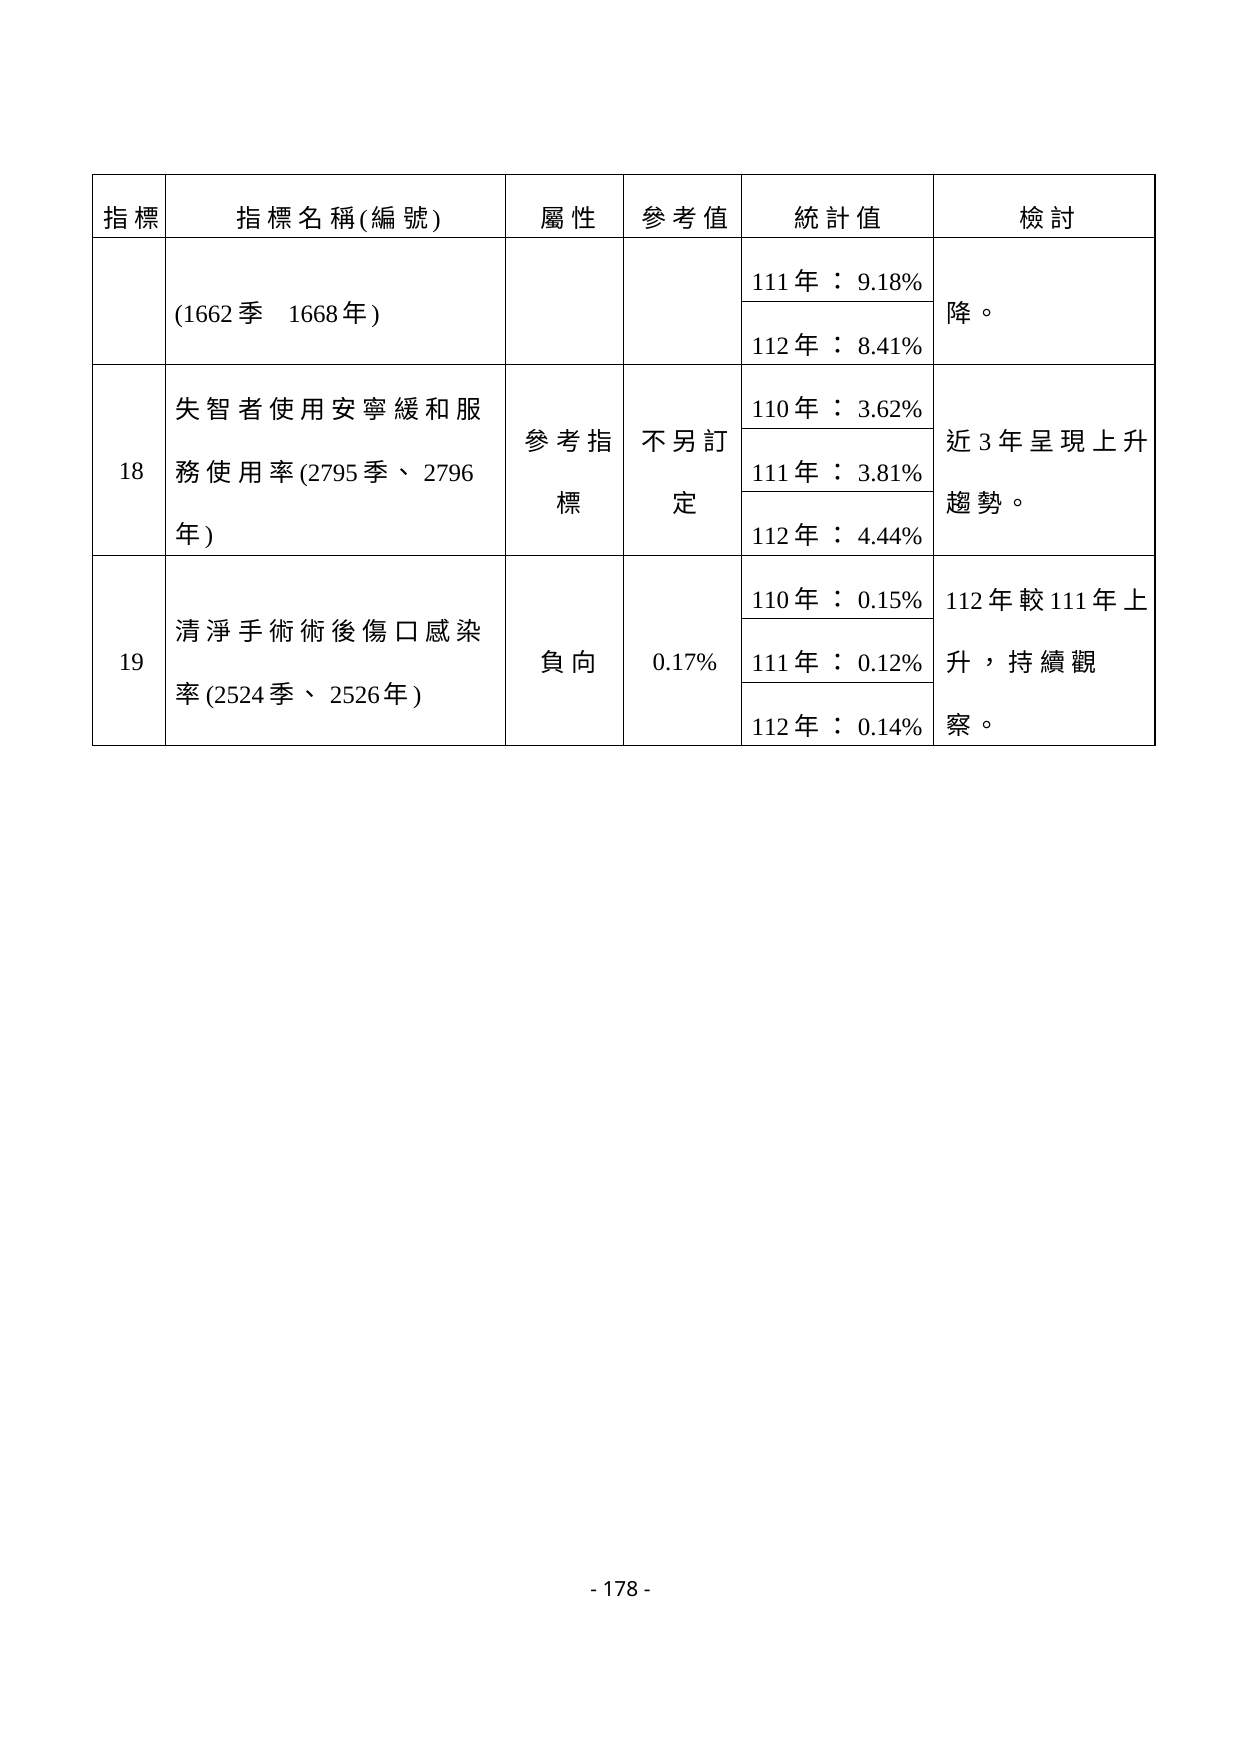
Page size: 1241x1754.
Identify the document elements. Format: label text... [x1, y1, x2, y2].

table_header 指標 [93, 175, 165, 237]
table_cell [93, 238, 165, 364]
table_cell 111年：9.18% [742, 238, 933, 301]
table_cell 110年：3.62% [742, 365, 933, 428]
table_cell 112年：4.44% [742, 492, 933, 555]
table_cell 112年較111年上升，持續觀察。 [934, 556, 1154, 745]
table_cell 18 [93, 365, 165, 555]
table_header 參考值 [624, 175, 741, 237]
table_cell [506, 238, 623, 364]
table_cell (1662季 1668年) [166, 238, 505, 364]
table_cell 失智者使用安寧緩和服務使用率(2795季、2796年) [166, 365, 505, 555]
table_cell 降。 [934, 238, 1154, 364]
table_header 屬性 [506, 175, 623, 237]
table_cell 清淨手術術後傷口感染率(2524季、2526年) [166, 556, 505, 745]
table_cell 不另訂定 [624, 365, 741, 555]
table_cell 參考指標 [506, 365, 623, 555]
table_cell 111年：0.12% [742, 619, 933, 682]
table_cell 近3年呈現上升趨勢。 [934, 365, 1154, 555]
table_cell 112年：0.14% [742, 683, 933, 745]
table_cell 110年：0.15% [742, 556, 933, 618]
table_header 統計值 [742, 175, 933, 237]
table_header 指標名稱(編號) [166, 175, 505, 237]
table_header 檢討 [934, 175, 1154, 237]
table_cell [624, 238, 741, 364]
table_cell 111年：3.81% [742, 429, 933, 491]
table_cell 19 [93, 556, 165, 745]
table_cell 112年：8.41% [742, 302, 933, 364]
table_cell 負向 [506, 556, 623, 745]
table_cell 0.17% [624, 556, 741, 745]
